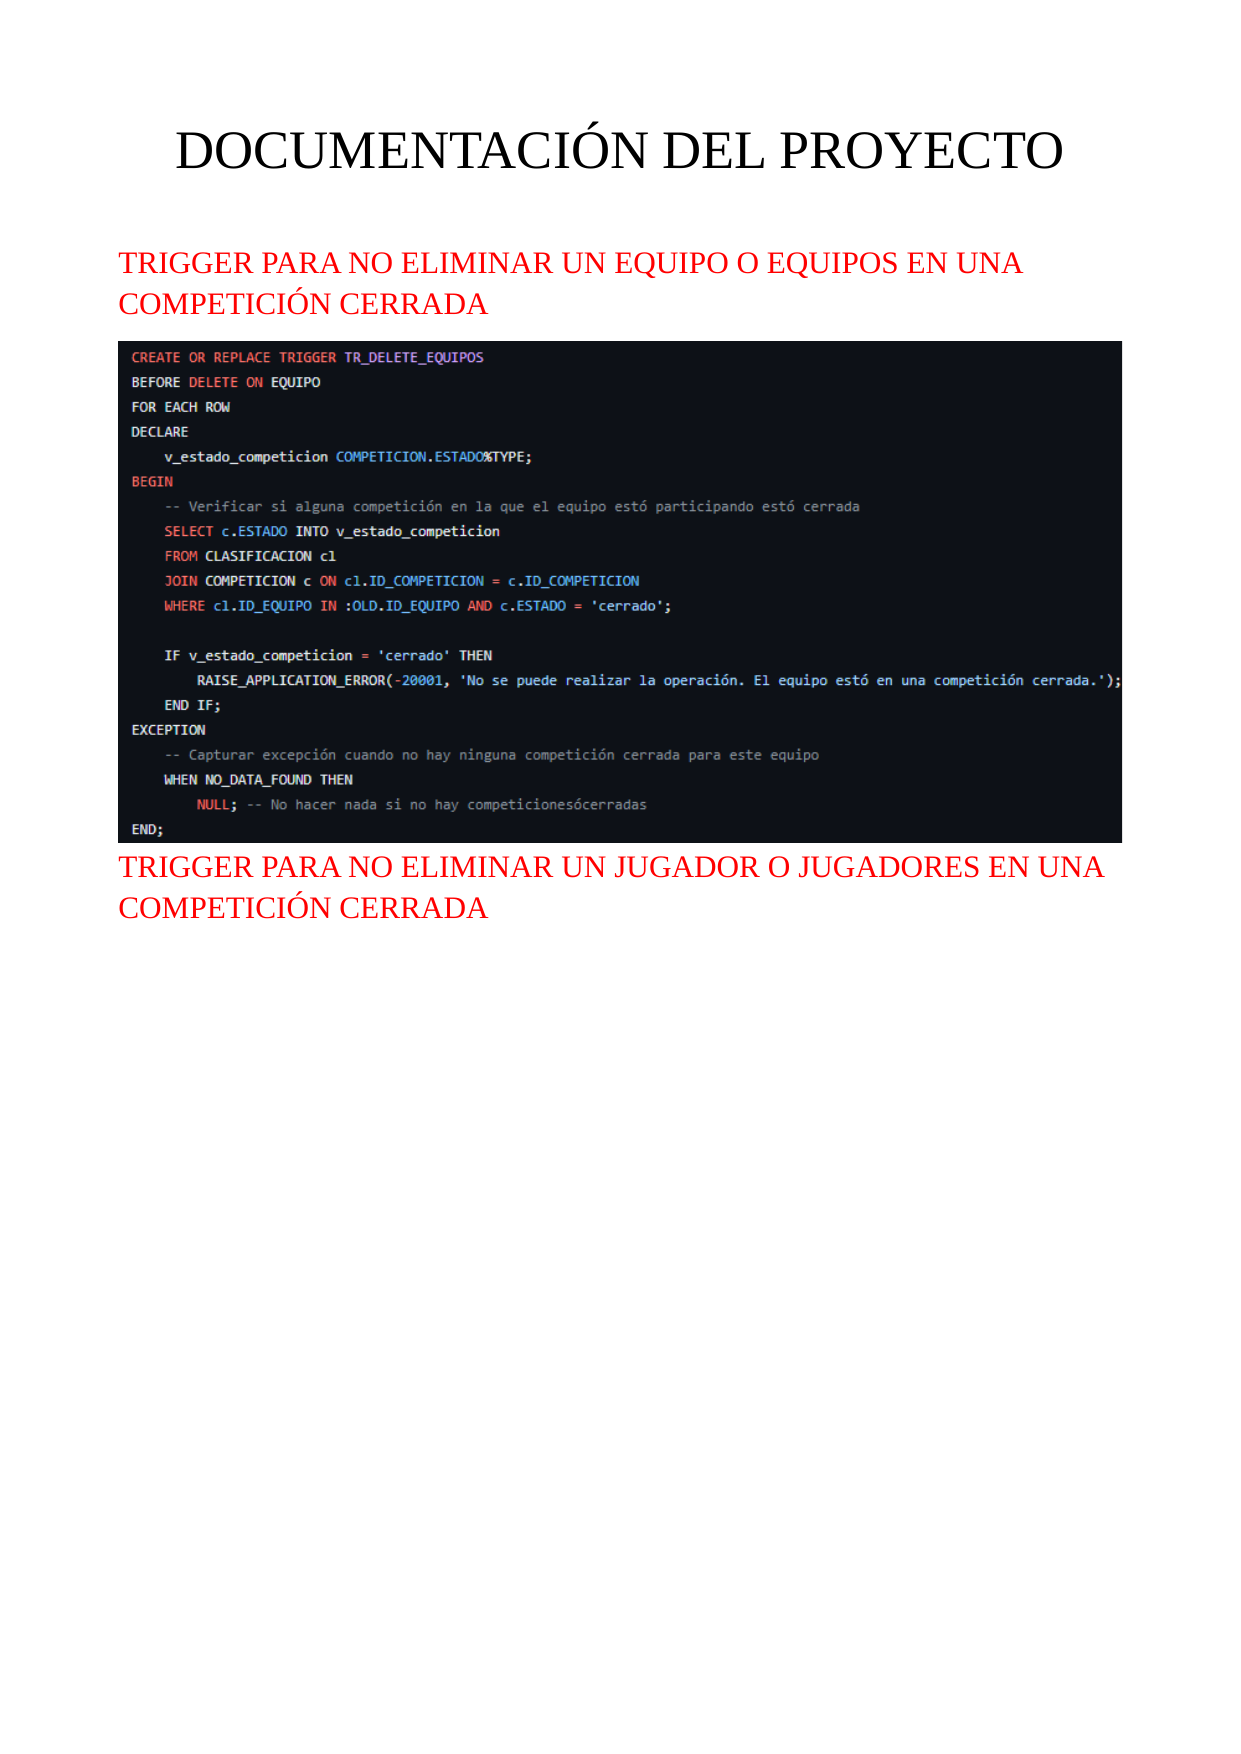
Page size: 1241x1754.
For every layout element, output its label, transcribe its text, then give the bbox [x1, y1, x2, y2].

text TRIGGER PARA NO ELIMINAR UN EQUIPO O EQUIPOS EN UNA COMPETICIÓN CERRADA [118, 244, 1122, 321]
text TRIGGER PARA NO ELIMINAR UN JUGADOR O JUGADORES EN UNA COMPETICIÓN CERRADA [118, 843, 1122, 926]
picture [118, 341, 1123, 843]
